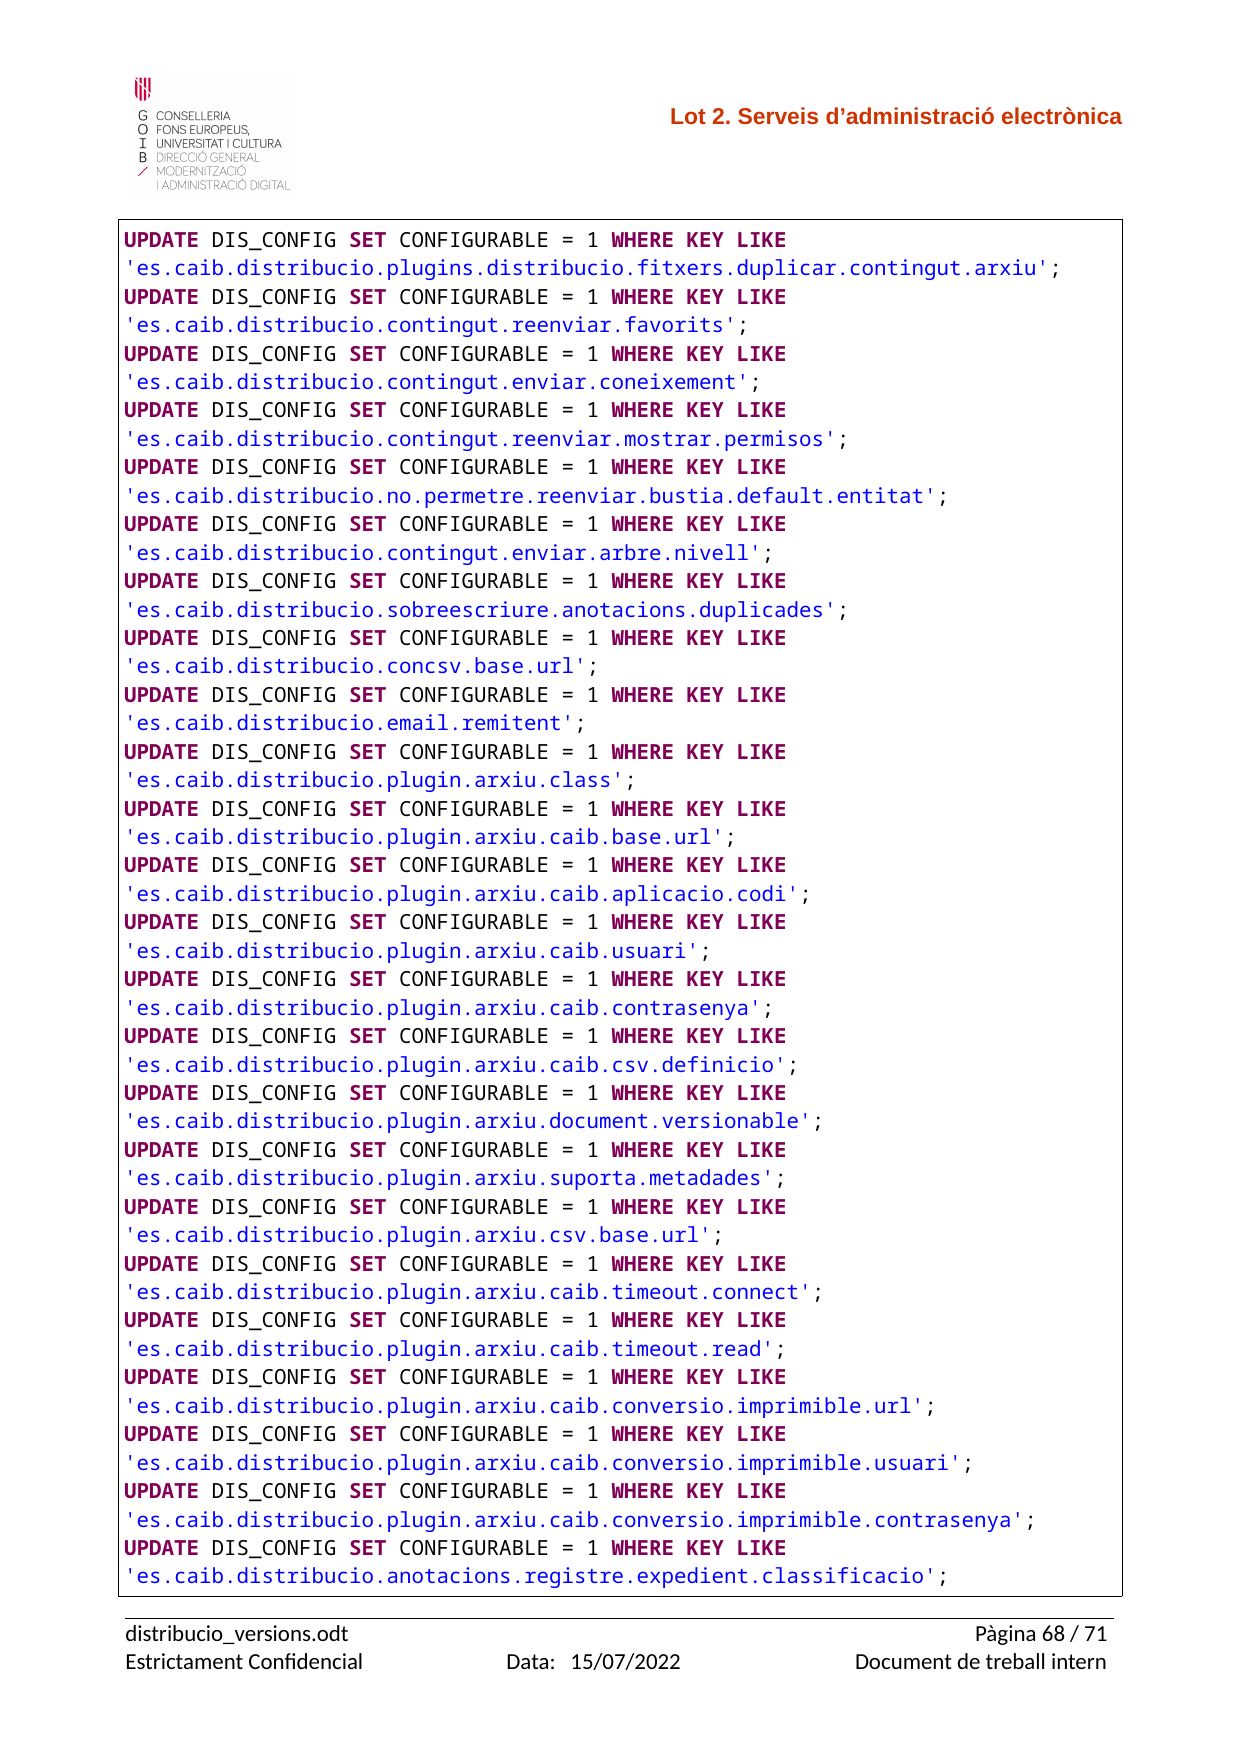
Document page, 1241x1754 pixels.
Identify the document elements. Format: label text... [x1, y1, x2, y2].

table_header UPDATE DIS_CONFIG SET CONFIGURABLE = 1 WHERE KEY LIKE 'es.caib.distribucio.plugins.distribucio.fitxers.duplicar.contingut.arxiu'; UPDATE DIS_CONFIG SET CONFIGURABLE = 1 WHERE KEY LIKE 'es.caib.distribucio.contingut.reenviar.favorits'; UPDATE DIS_CONFIG SET CONFIGURABLE = 1 WHERE KEY LIKE 'es.caib.distribucio.contingut.enviar.coneixement'; UPDATE DIS_CONFIG SET CONFIGURABLE = 1 WHERE KEY LIKE 'es.caib.distribucio.contingut.reenviar.mostrar.permisos'; UPDATE DIS_CONFIG SET CONFIGURABLE = 1 WHERE KEY LIKE 'es.caib.distribucio.no.permetre.reenviar.bustia.default.entitat'; UPDATE DIS_CONFIG SET CONFIGURABLE = 1 WHERE KEY LIKE 'es.caib.distribucio.contingut.enviar.arbre.nivell'; UPDATE DIS_CONFIG SET CONFIGURABLE = 1 WHERE KEY LIKE 'es.caib.distribucio.sobreescriure.anotacions.duplicades'; UPDATE DIS_CONFIG SET CONFIGURABLE = 1 WHERE KEY LIKE 'es.caib.distribucio.concsv.base.url'; UPDATE DIS_CONFIG SET CONFIGURABLE = 1 WHERE KEY LIKE 'es.caib.distribucio.email.remitent'; UPDATE DIS_CONFIG SET CONFIGURABLE = 1 WHERE KEY LIKE 'es.caib.distribucio.plugin.arxiu.class'; UPDATE DIS_CONFIG SET CONFIGURABLE = 1 WHERE KEY LIKE 'es.caib.distribucio.plugin.arxiu.caib.base.url'; UPDATE DIS_CONFIG SET CONFIGURABLE = 1 WHERE KEY LIKE 'es.caib.distribucio.plugin.arxiu.caib.aplicacio.codi'; UPDATE DIS_CONFIG SET CONFIGURABLE = 1 WHERE KEY LIKE 'es.caib.distribucio.plugin.arxiu.caib.usuari'; UPDATE DIS_CONFIG SET CONFIGURABLE = 1 WHERE KEY LIKE 'es.caib.distribucio.plugin.arxiu.caib.contrasenya'; UPDATE DIS_CONFIG SET CONFIGURABLE = 1 WHERE KEY LIKE 'es.caib.distribucio.plugin.arxiu.caib.csv.definicio'; UPDATE DIS_CONFIG SET CONFIGURABLE = 1 WHERE KEY LIKE 'es.caib.distribucio.plugin.arxiu.document.versionable'; UPDATE DIS_CONFIG SET CONFIGURABLE = 1 WHERE KEY LIKE 'es.caib.distribucio.plugin.arxiu.suporta.metadades'; UPDATE DIS_CONFIG SET CONFIGURABLE = 1 WHERE KEY LIKE 'es.caib.distribucio.plugin.arxiu.csv.base.url'; UPDATE DIS_CONFIG SET CONFIGURABLE = 1 WHERE KEY LIKE 'es.caib.distribucio.plugin.arxiu.caib.timeout.connect'; UPDATE DIS_CONFIG SET CONFIGURABLE = 1 WHERE KEY LIKE 'es.caib.distribucio.plugin.arxiu.caib.timeout.read'; UPDATE DIS_CONFIG SET CONFIGURABLE = 1 WHERE KEY LIKE 'es.caib.distribucio.plugin.arxiu.caib.conversio.imprimible.url'; UPDATE DIS_CONFIG SET CONFIGURABLE = 1 WHERE KEY LIKE 'es.caib.distribucio.plugin.arxiu.caib.conversio.imprimible.usuari'; UPDATE DIS_CONFIG SET CONFIGURABLE = 1 WHERE KEY LIKE 'es.caib.distribucio.plugin.arxiu.caib.conversio.imprimible.contrasenya'; UPDATE DIS_CONFIG SET CONFIGURABLE = 1 WHERE KEY LIKE 'es.caib.distribucio.anotacions.registre.expedient.classificacio'; [119, 220, 1122, 1596]
picture [126, 70, 299, 197]
